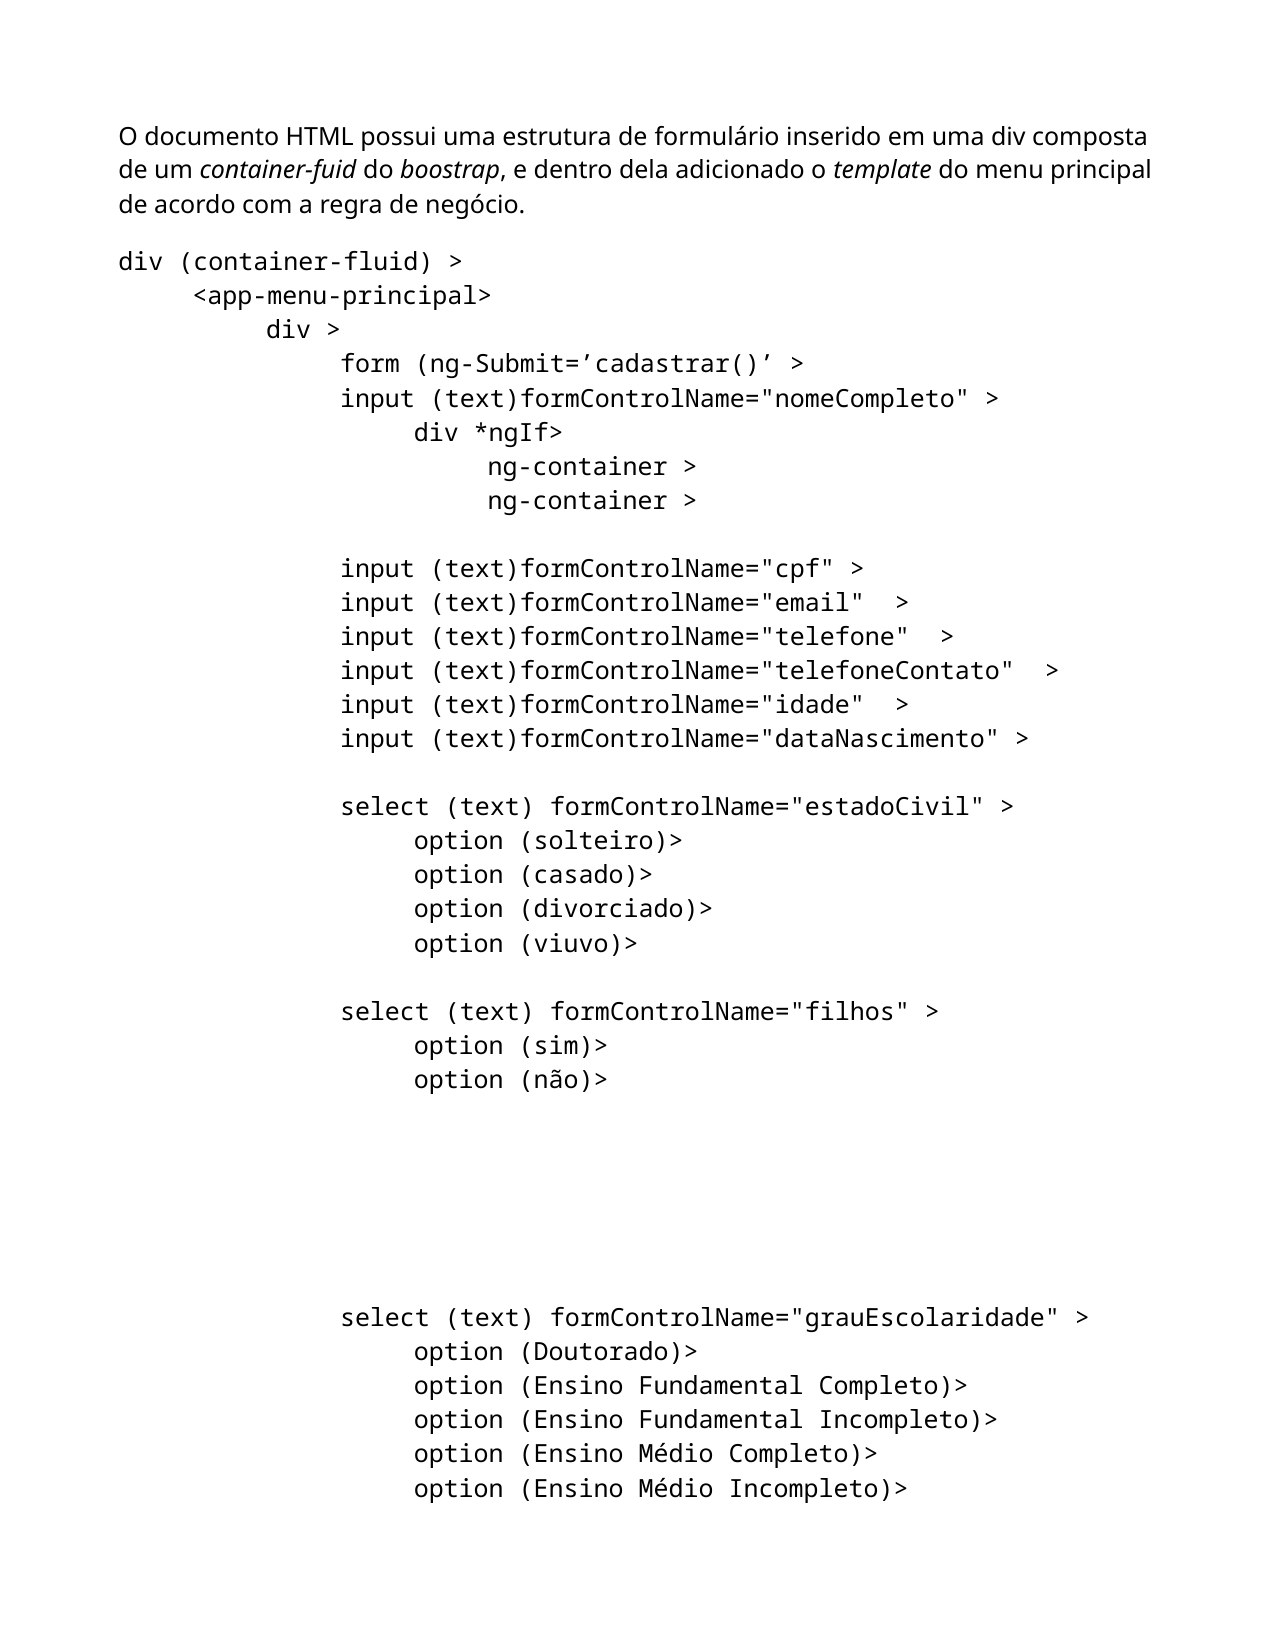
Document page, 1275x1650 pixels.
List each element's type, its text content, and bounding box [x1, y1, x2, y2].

text option (Ensino Médio Completo)> [118, 1436, 1157, 1470]
text option (não)> [118, 1061, 1157, 1096]
text select (text) formControlName="filhos" > [118, 993, 1157, 1027]
text O documento HTML possui uma estrutura de formulário inserido em uma div composta de um container-fuid do boostrap, e dentro dela adicionado o template do menu principal de acordo com a regra de negócio. [118, 118, 1157, 220]
text form (ng-Submit=’cadastrar()’ > [118, 346, 1157, 380]
text select (text) formControlName="estadoCivil" > [118, 789, 1157, 823]
text ng-container > [118, 482, 1157, 516]
text option (Ensino Médio Incompleto)> [118, 1470, 1157, 1504]
text <app-menu-principal> [118, 278, 1157, 312]
text input (text)formControlName="email" > [118, 584, 1157, 619]
text div *ngIf> [118, 414, 1157, 448]
text input (text)formControlName="nomeCompleto" > [118, 380, 1157, 414]
text option (sim)> [118, 1027, 1157, 1061]
text input (text)formControlName="telefone" > [118, 619, 1157, 653]
text input (text)formControlName="telefoneContato" > [118, 653, 1157, 687]
text option (Ensino Fundamental Completo)> [118, 1368, 1157, 1402]
text option (Doutorado)> [118, 1334, 1157, 1368]
text input (text)formControlName="idade" > [118, 687, 1157, 721]
text option (solteiro)> [118, 823, 1157, 857]
text option (Ensino Fundamental Incompleto)> [118, 1402, 1157, 1436]
text option (divorciado)> [118, 891, 1157, 925]
text select (text) formControlName="grauEscolaridade" > [118, 1300, 1157, 1334]
text option (casado)> [118, 857, 1157, 891]
text div (container-fluid) > [118, 244, 1157, 278]
text ng-container > [118, 448, 1157, 482]
text input (text)formControlName="cpf" > [118, 551, 1157, 584]
text option (viuvo)> [118, 925, 1157, 959]
text input (text)formControlName="dataNascimento" > [118, 721, 1157, 755]
text div > [118, 312, 1157, 346]
